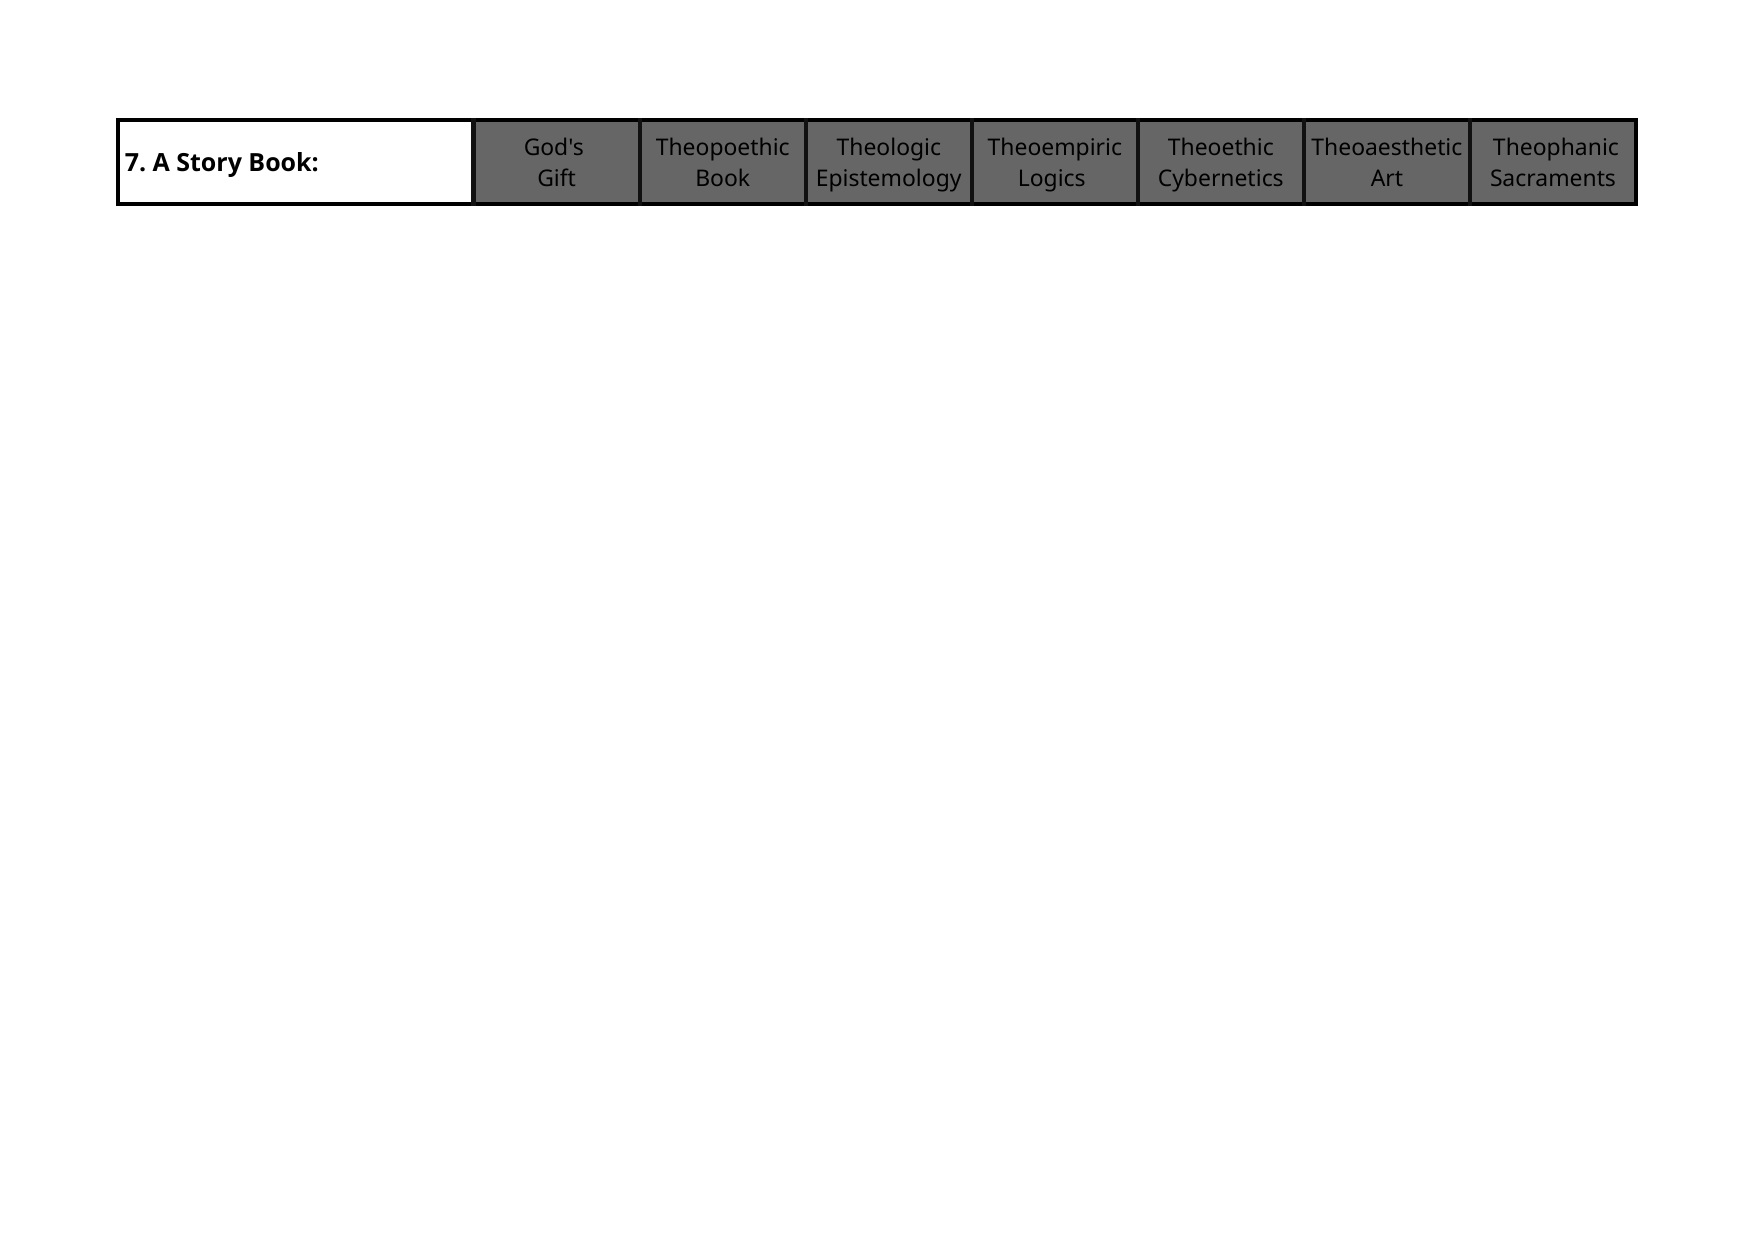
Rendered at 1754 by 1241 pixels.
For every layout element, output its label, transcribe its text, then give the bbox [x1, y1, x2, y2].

table_cell Theophanic Sacraments [1472, 122, 1634, 202]
table_cell God's Gift [476, 122, 638, 202]
table_cell Theoempiric Logics [974, 122, 1136, 202]
table_cell 7. A Story Book: [120, 122, 471, 202]
table_cell Theoaesthetic Art [1306, 122, 1468, 202]
table_cell Theologic Epistemology [808, 122, 970, 202]
table_cell Theopoethic Book [642, 122, 804, 202]
table_cell Theoethic Cybernetics [1140, 122, 1302, 202]
